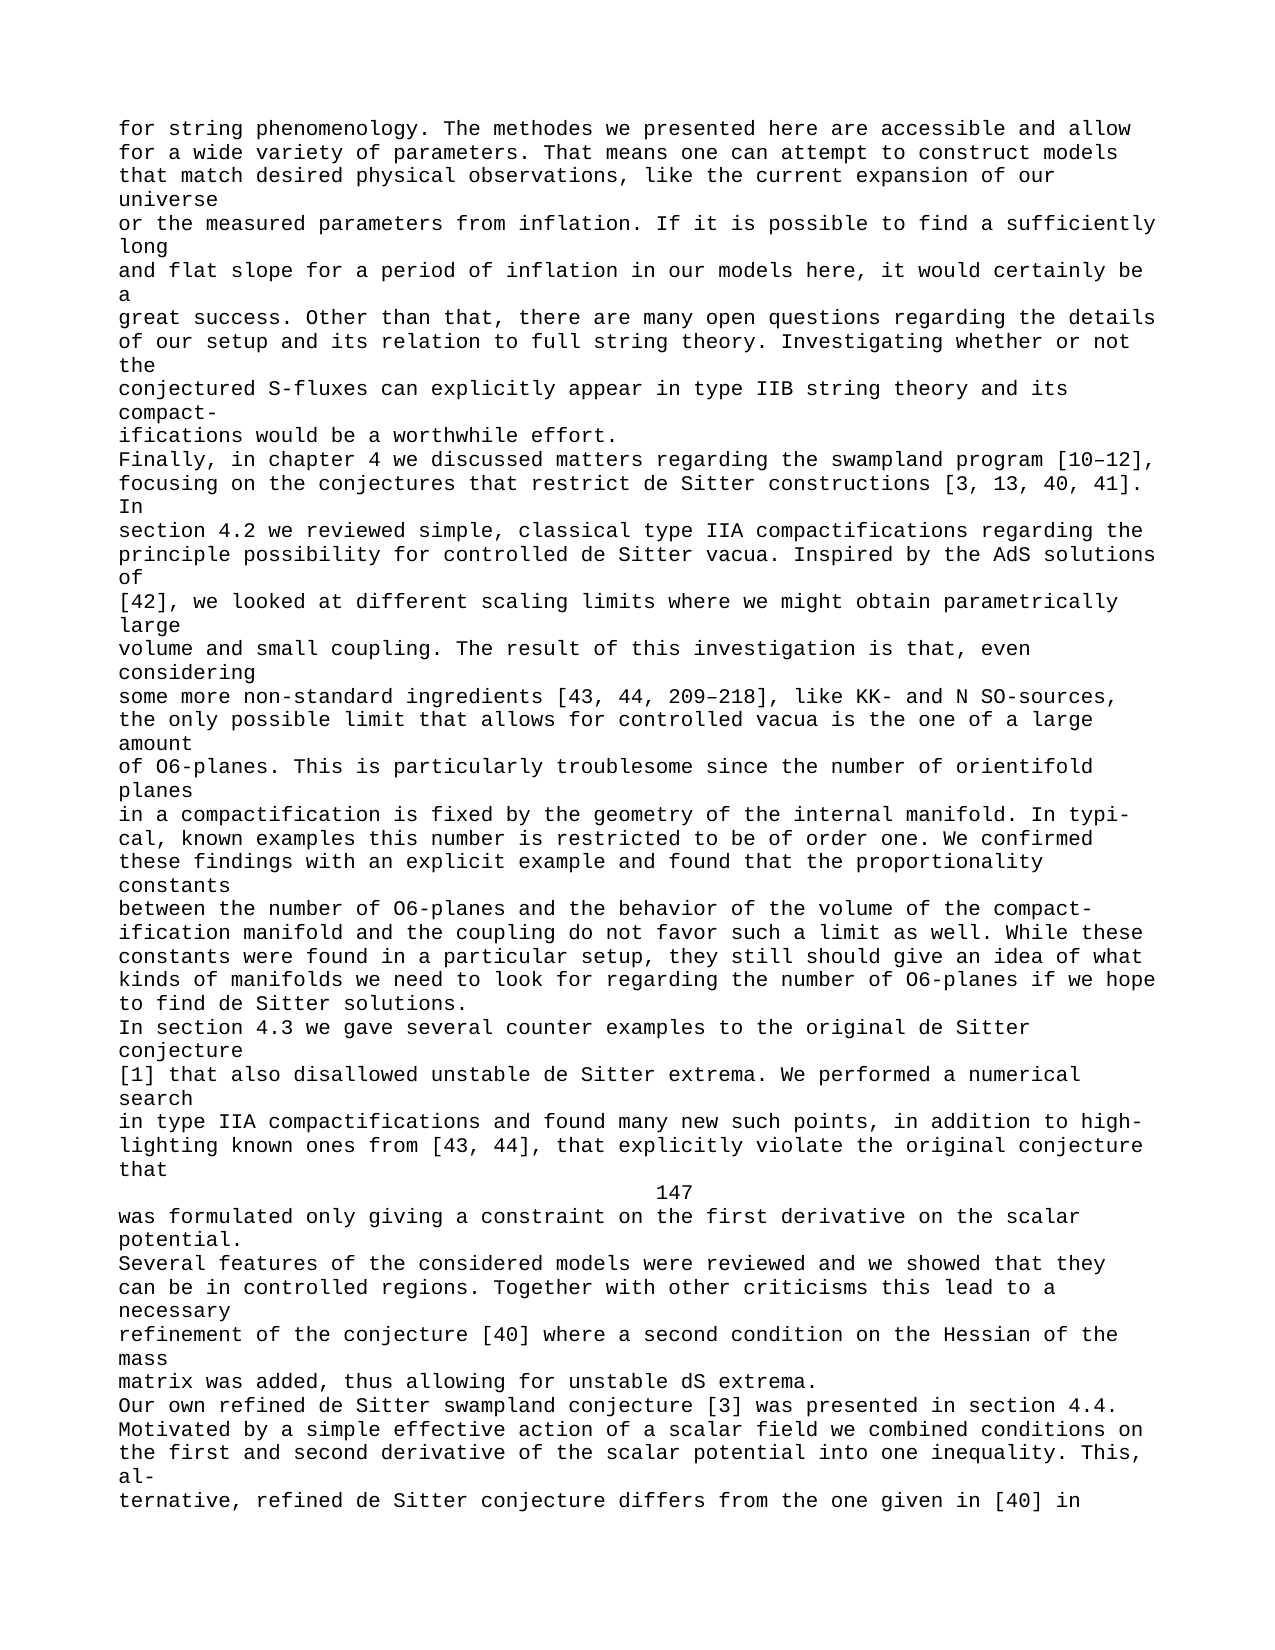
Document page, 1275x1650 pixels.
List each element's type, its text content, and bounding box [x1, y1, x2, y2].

text for string phenomenology. The methodes we presented here are accessible and allow [118, 118, 1157, 142]
text refinement of the conjecture [40] where a second condition on the Hessian of the mass [118, 1324, 1157, 1371]
text and flat slope for a period of inflation in our models here, it would certainly be a [118, 260, 1157, 307]
text the first and second derivative of the scalar potential into one inequality. This, al- [118, 1442, 1157, 1489]
text ternative, refined de Sitter conjecture differs from the one given in [40] in [118, 1489, 1157, 1513]
text of our setup and its relation to full string theory. Investigating whether or not the [118, 331, 1157, 378]
text 147 [118, 1182, 1157, 1206]
text cal, known examples this number is restricted to be of order one. We confirmed [118, 827, 1157, 851]
text these findings with an explicit example and found that the proportionality constants [118, 851, 1157, 898]
text Motivated by a simple effective action of a scalar field we combined conditions on [118, 1419, 1157, 1442]
text focusing on the conjectures that restrict de Sitter constructions [3, 13, 40, 41]. In [118, 473, 1157, 520]
text of O6-planes. This is particularly troublesome since the number of orientifold planes [118, 757, 1157, 804]
text ifications would be a worthwhile effort. [118, 426, 1157, 449]
text kinds of manifolds we need to look for regarding the number of O6-planes if we hope [118, 969, 1157, 993]
text section 4.2 we reviewed simple, classical type IIA compactifications regarding the [118, 520, 1157, 544]
text ification manifold and the coupling do not favor such a limit as well. While these [118, 922, 1157, 946]
text Our own refined de Sitter swampland conjecture [3] was presented in section 4.4. [118, 1395, 1157, 1419]
text was formulated only giving a constraint on the first derivative on the scalar potential. [118, 1206, 1157, 1253]
text for a wide variety of parameters. That means one can attempt to construct models [118, 142, 1157, 165]
text that match desired physical observations, like the current expansion of our universe [118, 165, 1157, 213]
text some more non-standard ingredients [43, 44, 209–218], like KK- and N SO-sources, [118, 686, 1157, 709]
text [1] that also disallowed unstable de Sitter extrema. We performed a numerical search [118, 1064, 1157, 1111]
text matrix was added, thus allowing for unstable dS extrema. [118, 1371, 1157, 1395]
text conjectured S-fluxes can explicitly appear in type IIB string theory and its compact- [118, 378, 1157, 426]
text Several features of the considered models were reviewed and we showed that they [118, 1253, 1157, 1277]
text or the measured parameters from inflation. If it is possible to find a sufficiently long [118, 213, 1157, 260]
text in a compactification is fixed by the geometry of the internal manifold. In typi- [118, 804, 1157, 827]
text constants were found in a particular setup, they still should give an idea of what [118, 946, 1157, 969]
text principle possibility for controlled de Sitter vacua. Inspired by the AdS solutions of [118, 544, 1157, 591]
text Finally, in chapter 4 we discussed matters regarding the swampland program [10–12], [118, 449, 1157, 473]
text [42], we looked at different scaling limits where we might obtain parametrically large [118, 591, 1157, 638]
text the only possible limit that allows for controlled vacua is the one of a large amount [118, 709, 1157, 757]
text volume and small coupling. The result of this investigation is that, even considering [118, 638, 1157, 686]
text can be in controlled regions. Together with other criticisms this lead to a necessary [118, 1277, 1157, 1324]
text between the number of O6-planes and the behavior of the volume of the compact- [118, 898, 1157, 922]
text in type IIA compactifications and found many new such points, in addition to high- [118, 1111, 1157, 1135]
text lighting known ones from [43, 44], that explicitly violate the original conjecture that [118, 1135, 1157, 1182]
text to find de Sitter solutions. [118, 993, 1157, 1017]
text In section 4.3 we gave several counter examples to the original de Sitter conjecture [118, 1017, 1157, 1064]
text great success. Other than that, there are many open questions regarding the details [118, 307, 1157, 331]
